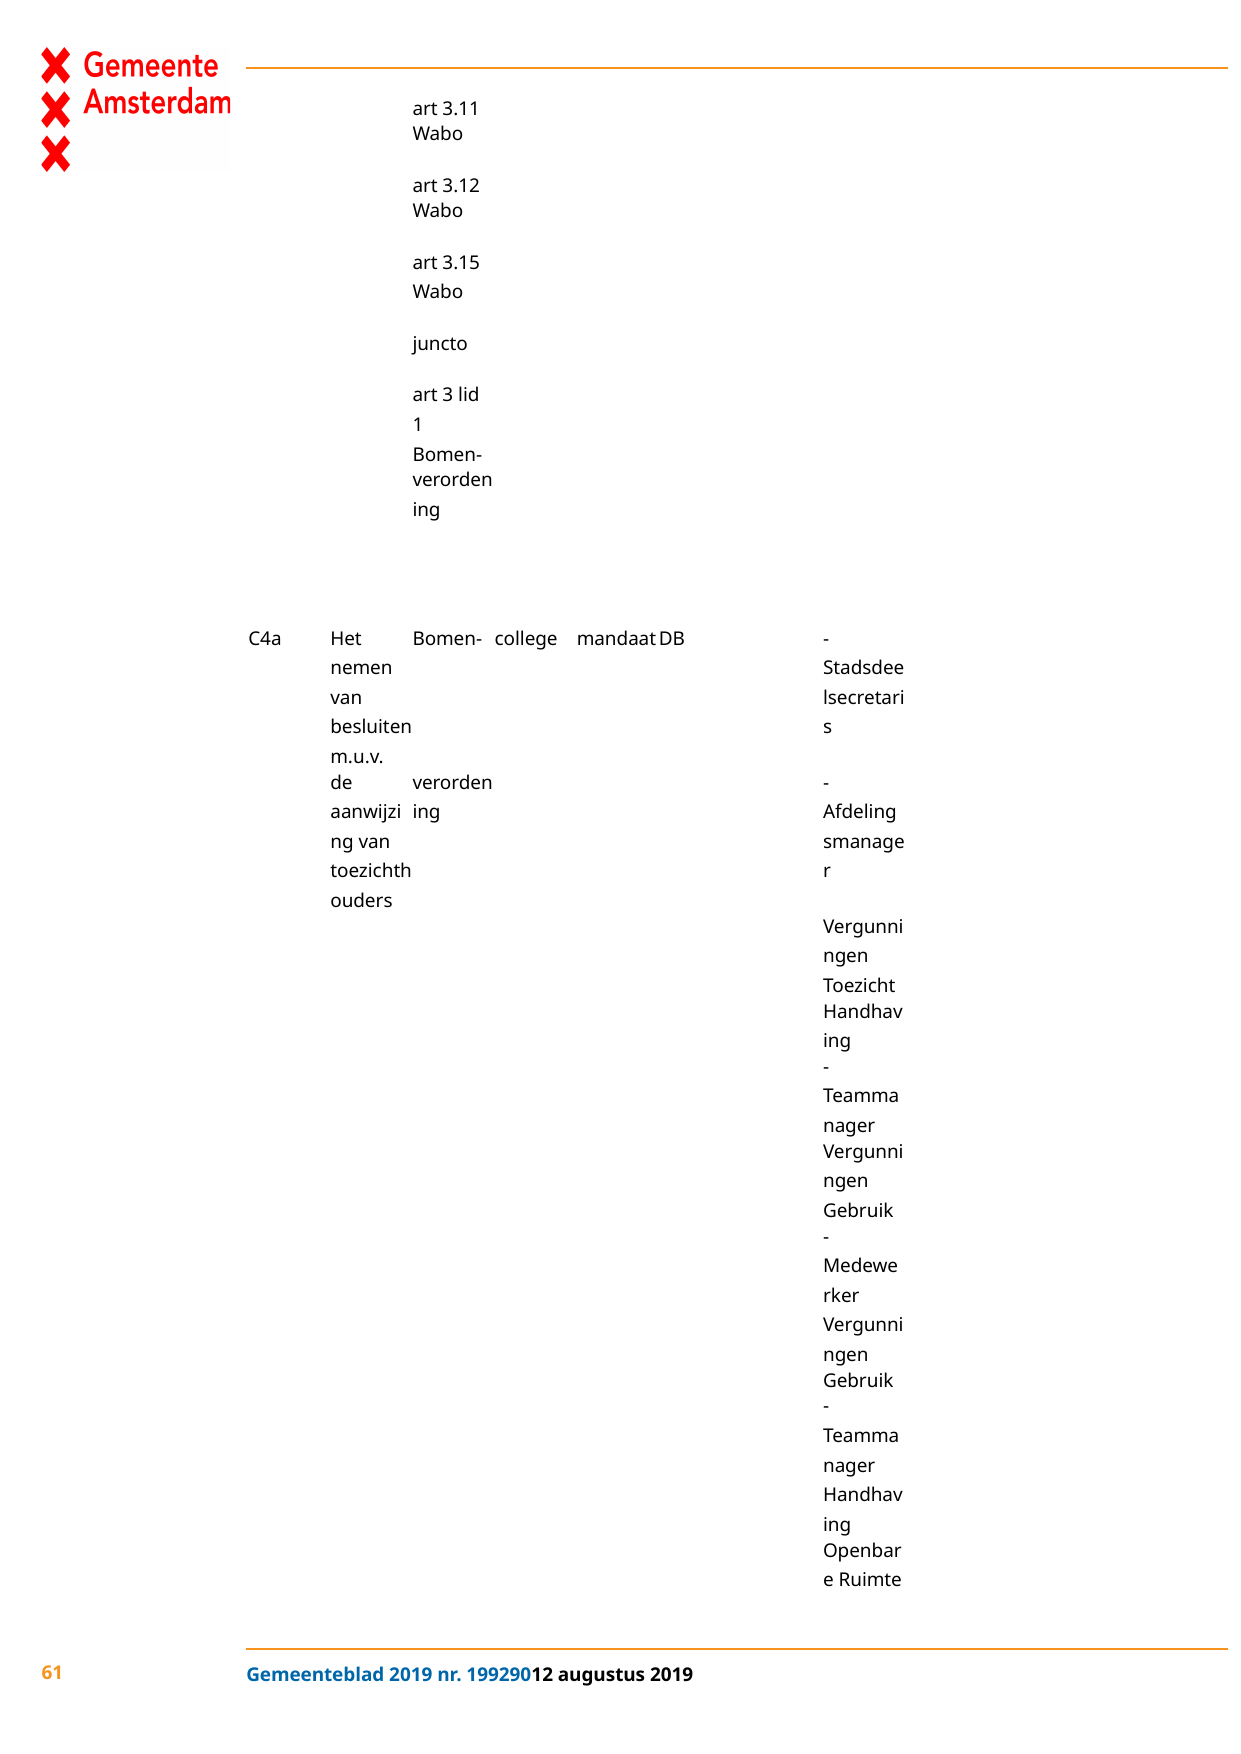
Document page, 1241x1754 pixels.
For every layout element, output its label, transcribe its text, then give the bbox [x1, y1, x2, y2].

table_cell [330, 224, 412, 249]
table_cell [577, 573, 659, 599]
table_cell [741, 1537, 823, 1592]
table_cell [577, 1053, 659, 1138]
table_cell [330, 356, 412, 382]
table_cell [494, 548, 577, 573]
table_cell [1069, 224, 1152, 249]
table_cell [659, 1053, 741, 1138]
table_cell [741, 172, 823, 198]
table_cell [905, 1053, 987, 1138]
table_cell [987, 573, 1069, 599]
table_cell [412, 1053, 494, 1138]
table_cell juncto [412, 330, 494, 356]
table_cell [905, 1393, 987, 1537]
table_cell [248, 121, 330, 146]
table_cell [412, 224, 494, 249]
table_cell [412, 913, 494, 998]
table_cell Handhaving [823, 998, 905, 1053]
table_cell [659, 330, 741, 356]
table_cell [905, 769, 987, 913]
table_cell [823, 573, 905, 599]
table_cell [987, 146, 1069, 172]
table_cell [659, 998, 741, 1053]
table_cell [1069, 1223, 1152, 1367]
table_cell de aanwijzing van toezichthouders [330, 769, 412, 913]
table_cell [987, 172, 1069, 198]
table_cell [494, 573, 577, 599]
table_cell [494, 998, 577, 1053]
table_cell [659, 1393, 741, 1537]
table_cell [823, 356, 905, 382]
table_cell [248, 599, 330, 625]
table_cell [1069, 599, 1152, 625]
table_cell [577, 146, 659, 172]
table_cell [823, 249, 905, 304]
table_cell [741, 913, 823, 998]
table_cell DB [659, 625, 741, 769]
table_cell [1069, 769, 1152, 913]
table_cell [659, 769, 741, 913]
table_cell [741, 305, 823, 330]
table_cell [905, 998, 987, 1053]
table_cell [659, 1138, 741, 1223]
table_cell [1069, 1537, 1152, 1592]
table_cell [1069, 1138, 1152, 1223]
table_cell [577, 305, 659, 330]
table_cell [494, 121, 577, 146]
table_cell [330, 172, 412, 198]
table_cell [987, 625, 1069, 769]
table_cell [987, 998, 1069, 1053]
table_cell [659, 249, 741, 304]
table_cell [248, 95, 330, 121]
table_cell [659, 305, 741, 330]
table_cell [1069, 998, 1152, 1053]
table_cell [905, 382, 987, 467]
table_cell [577, 356, 659, 382]
table_cell [330, 1537, 412, 1592]
table_cell [741, 522, 823, 548]
table_cell [741, 1223, 823, 1367]
table_cell [494, 769, 577, 913]
table_cell - Stadsdeelsecretaris [823, 625, 905, 769]
table_cell [248, 172, 330, 198]
table_cell [987, 249, 1069, 304]
table_cell [987, 224, 1069, 249]
table_cell [987, 330, 1069, 356]
table_cell [1069, 198, 1152, 223]
table_cell [248, 224, 330, 249]
table_cell [741, 1053, 823, 1138]
table_cell [330, 599, 412, 625]
table_cell [330, 121, 412, 146]
table_cell Openbare Ruimte [823, 1537, 905, 1592]
table_cell [905, 305, 987, 330]
table_cell [412, 305, 494, 330]
table_cell [659, 198, 741, 223]
table_cell [577, 198, 659, 223]
table_cell [987, 548, 1069, 573]
table_cell [330, 1223, 412, 1367]
table_cell [494, 224, 577, 249]
table_cell [494, 522, 577, 548]
table_cell [741, 198, 823, 223]
table_cell [248, 467, 330, 522]
table_cell [987, 467, 1069, 522]
table_cell [987, 356, 1069, 382]
table_cell [412, 1138, 494, 1223]
table_cell [412, 1537, 494, 1592]
table_cell [987, 305, 1069, 330]
table_cell [987, 769, 1069, 913]
table_cell [1069, 913, 1152, 998]
table_cell [905, 599, 987, 625]
table_cell [248, 573, 330, 599]
table_cell [494, 1138, 577, 1223]
table_cell [823, 146, 905, 172]
table_cell [987, 95, 1069, 121]
table_cell [494, 1537, 577, 1592]
table_cell [412, 356, 494, 382]
table_cell [905, 172, 987, 198]
table_cell art 3 lid 1 Bomen- [412, 382, 494, 467]
table_cell [741, 1138, 823, 1223]
table_cell [905, 330, 987, 356]
table_cell [987, 1537, 1069, 1592]
table_cell [577, 998, 659, 1053]
table_cell [1069, 305, 1152, 330]
table_cell [248, 330, 330, 356]
table_cell [987, 382, 1069, 467]
table_cell [741, 769, 823, 913]
table_cell [659, 172, 741, 198]
table_cell [330, 573, 412, 599]
table_cell [577, 330, 659, 356]
table_cell [905, 573, 987, 599]
table_cell [741, 467, 823, 522]
table_cell [823, 522, 905, 548]
table_cell [494, 599, 577, 625]
table_cell [248, 249, 330, 304]
table_cell Vergunningen Gebruik [823, 1138, 905, 1223]
table_cell [659, 467, 741, 522]
table_cell [1069, 95, 1152, 121]
table_cell [741, 249, 823, 304]
table_cell verordening [412, 467, 494, 522]
table_cell [741, 95, 823, 121]
table_cell [823, 172, 905, 198]
table_cell [577, 224, 659, 249]
table_cell [494, 1053, 577, 1138]
table_cell mandaat [577, 625, 659, 769]
table_cell [659, 573, 741, 599]
table_cell [987, 198, 1069, 223]
table_cell [1069, 573, 1152, 599]
table_cell [577, 1138, 659, 1223]
table_cell [987, 121, 1069, 146]
table_cell [905, 95, 987, 121]
table_cell [823, 198, 905, 223]
table_cell [741, 330, 823, 356]
table_cell [987, 1053, 1069, 1138]
table_cell [987, 599, 1069, 625]
table_cell art 3.12 [412, 172, 494, 198]
table_cell [1069, 330, 1152, 356]
table_cell [494, 198, 577, 223]
table_cell Wabo [412, 121, 494, 146]
table_cell [248, 769, 330, 913]
table_cell [1069, 522, 1152, 548]
table_cell [494, 356, 577, 382]
table_cell [659, 356, 741, 382]
table_cell [659, 121, 741, 146]
table_cell [905, 522, 987, 548]
table_cell -Teammanager Handhaving [823, 1393, 905, 1537]
table_cell [1069, 1393, 1152, 1537]
table_cell [330, 95, 412, 121]
table_cell [905, 146, 987, 172]
table_cell [412, 1393, 494, 1537]
table_cell [412, 599, 494, 625]
table_cell [330, 249, 412, 304]
table_cell [330, 1053, 412, 1138]
table_cell [905, 913, 987, 998]
table_cell [330, 330, 412, 356]
table_cell [248, 1053, 330, 1138]
table_cell [330, 467, 412, 522]
table_cell [1069, 249, 1152, 304]
picture [41, 47, 231, 172]
table_cell [741, 573, 823, 599]
table_cell [905, 1367, 987, 1393]
table_cell [577, 1367, 659, 1393]
table_cell [494, 146, 577, 172]
table_cell [1069, 1053, 1152, 1138]
table_cell [412, 146, 494, 172]
table_cell [905, 625, 987, 769]
table_cell [823, 599, 905, 625]
table_cell [577, 95, 659, 121]
table_cell [494, 382, 577, 467]
table_cell [248, 913, 330, 998]
table_cell [494, 467, 577, 522]
table_cell [577, 548, 659, 573]
table_cell [1069, 121, 1152, 146]
table_cell - Afdelingsmanager [823, 769, 905, 913]
table_cell [330, 998, 412, 1053]
table_cell [1069, 382, 1152, 467]
table_cell [248, 356, 330, 382]
table_cell [905, 249, 987, 304]
table_cell [659, 599, 741, 625]
table_cell Gebruik [823, 1367, 905, 1393]
table_cell [248, 1537, 330, 1592]
table_cell [330, 913, 412, 998]
table_cell art 3.11 [412, 95, 494, 121]
table_cell Wabo [412, 198, 494, 223]
table_cell [494, 913, 577, 998]
table_cell [1069, 548, 1152, 573]
table_cell [494, 1393, 577, 1537]
table_cell [577, 522, 659, 548]
table_cell [248, 1367, 330, 1393]
table_cell [823, 548, 905, 573]
table_cell [494, 305, 577, 330]
table_cell [741, 625, 823, 769]
table_cell Bomen- [412, 625, 494, 769]
table_cell college [494, 625, 577, 769]
table_cell [741, 382, 823, 467]
table_cell [905, 467, 987, 522]
table_cell [330, 198, 412, 223]
table_cell [1069, 467, 1152, 522]
table_cell Het nemen van besluiten m.u.v. [330, 625, 412, 769]
table_cell [330, 522, 412, 548]
table_cell [741, 356, 823, 382]
table_cell [659, 1537, 741, 1592]
table_cell [987, 1367, 1069, 1393]
table_cell [577, 1537, 659, 1592]
table_cell C4a [248, 625, 330, 769]
table_cell [494, 1223, 577, 1367]
table_cell [577, 599, 659, 625]
table_cell [412, 1223, 494, 1367]
table_cell [330, 1393, 412, 1537]
table_cell [823, 121, 905, 146]
table_cell [1069, 1367, 1152, 1393]
table_cell [412, 522, 494, 548]
table_cell [330, 146, 412, 172]
table_cell [330, 548, 412, 573]
table_cell [905, 1138, 987, 1223]
table_cell [823, 382, 905, 467]
table_cell [248, 998, 330, 1053]
table_cell [659, 1223, 741, 1367]
table_cell -Medewerker Vergunningen [823, 1223, 905, 1367]
table_cell [248, 548, 330, 573]
table_cell [577, 172, 659, 198]
table_cell [248, 1138, 330, 1223]
table_cell [659, 548, 741, 573]
table_cell [494, 249, 577, 304]
table_cell [987, 1393, 1069, 1537]
table_cell [987, 913, 1069, 998]
table_cell verordening [412, 769, 494, 913]
table_cell [577, 249, 659, 304]
table_cell [741, 548, 823, 573]
table_cell [577, 769, 659, 913]
table_cell -Teammanager [823, 1053, 905, 1138]
table_cell [905, 356, 987, 382]
table_cell [248, 146, 330, 172]
table_cell [823, 467, 905, 522]
table_cell [659, 522, 741, 548]
table_cell [987, 1223, 1069, 1367]
table_cell [577, 467, 659, 522]
table_cell [659, 146, 741, 172]
table_cell [248, 305, 330, 330]
table_cell [1069, 625, 1152, 769]
table_cell [330, 382, 412, 467]
table_cell art 3.15 Wabo [412, 249, 494, 304]
table_cell [905, 121, 987, 146]
table_cell [741, 146, 823, 172]
table_cell [659, 913, 741, 998]
table_cell [330, 1367, 412, 1393]
table_cell [741, 224, 823, 249]
table_cell [248, 198, 330, 223]
table_cell [823, 330, 905, 356]
table_cell [412, 998, 494, 1053]
table_cell [248, 1393, 330, 1537]
table_cell [330, 305, 412, 330]
table_cell [741, 1393, 823, 1537]
table_cell [741, 1367, 823, 1393]
table_cell [412, 1367, 494, 1393]
table_cell [494, 1367, 577, 1393]
table_cell [741, 998, 823, 1053]
table_cell [577, 1393, 659, 1537]
table_cell [987, 522, 1069, 548]
table_cell [905, 548, 987, 573]
table_cell [494, 330, 577, 356]
table_cell [741, 121, 823, 146]
table_cell [659, 382, 741, 467]
table_cell [412, 573, 494, 599]
table_cell [577, 382, 659, 467]
table_cell [905, 1537, 987, 1592]
table_cell [905, 224, 987, 249]
table_cell [659, 1367, 741, 1393]
table_cell [823, 224, 905, 249]
table_cell [1069, 172, 1152, 198]
table_cell [494, 95, 577, 121]
table_cell [659, 95, 741, 121]
table_cell [1069, 146, 1152, 172]
table_cell [823, 95, 905, 121]
table_cell [987, 1138, 1069, 1223]
table_cell [577, 913, 659, 998]
table_cell [659, 224, 741, 249]
table_cell [1069, 356, 1152, 382]
table_cell [248, 1223, 330, 1367]
table_cell [905, 1223, 987, 1367]
table_cell [741, 599, 823, 625]
table_cell [577, 121, 659, 146]
table_cell [412, 548, 494, 573]
table_cell [905, 198, 987, 223]
table_cell [248, 382, 330, 467]
table_cell [494, 172, 577, 198]
table_cell [248, 522, 330, 548]
table_cell [330, 1138, 412, 1223]
table_cell Vergunningen Toezicht [823, 913, 905, 998]
table_cell [577, 1223, 659, 1367]
table_cell [823, 305, 905, 330]
